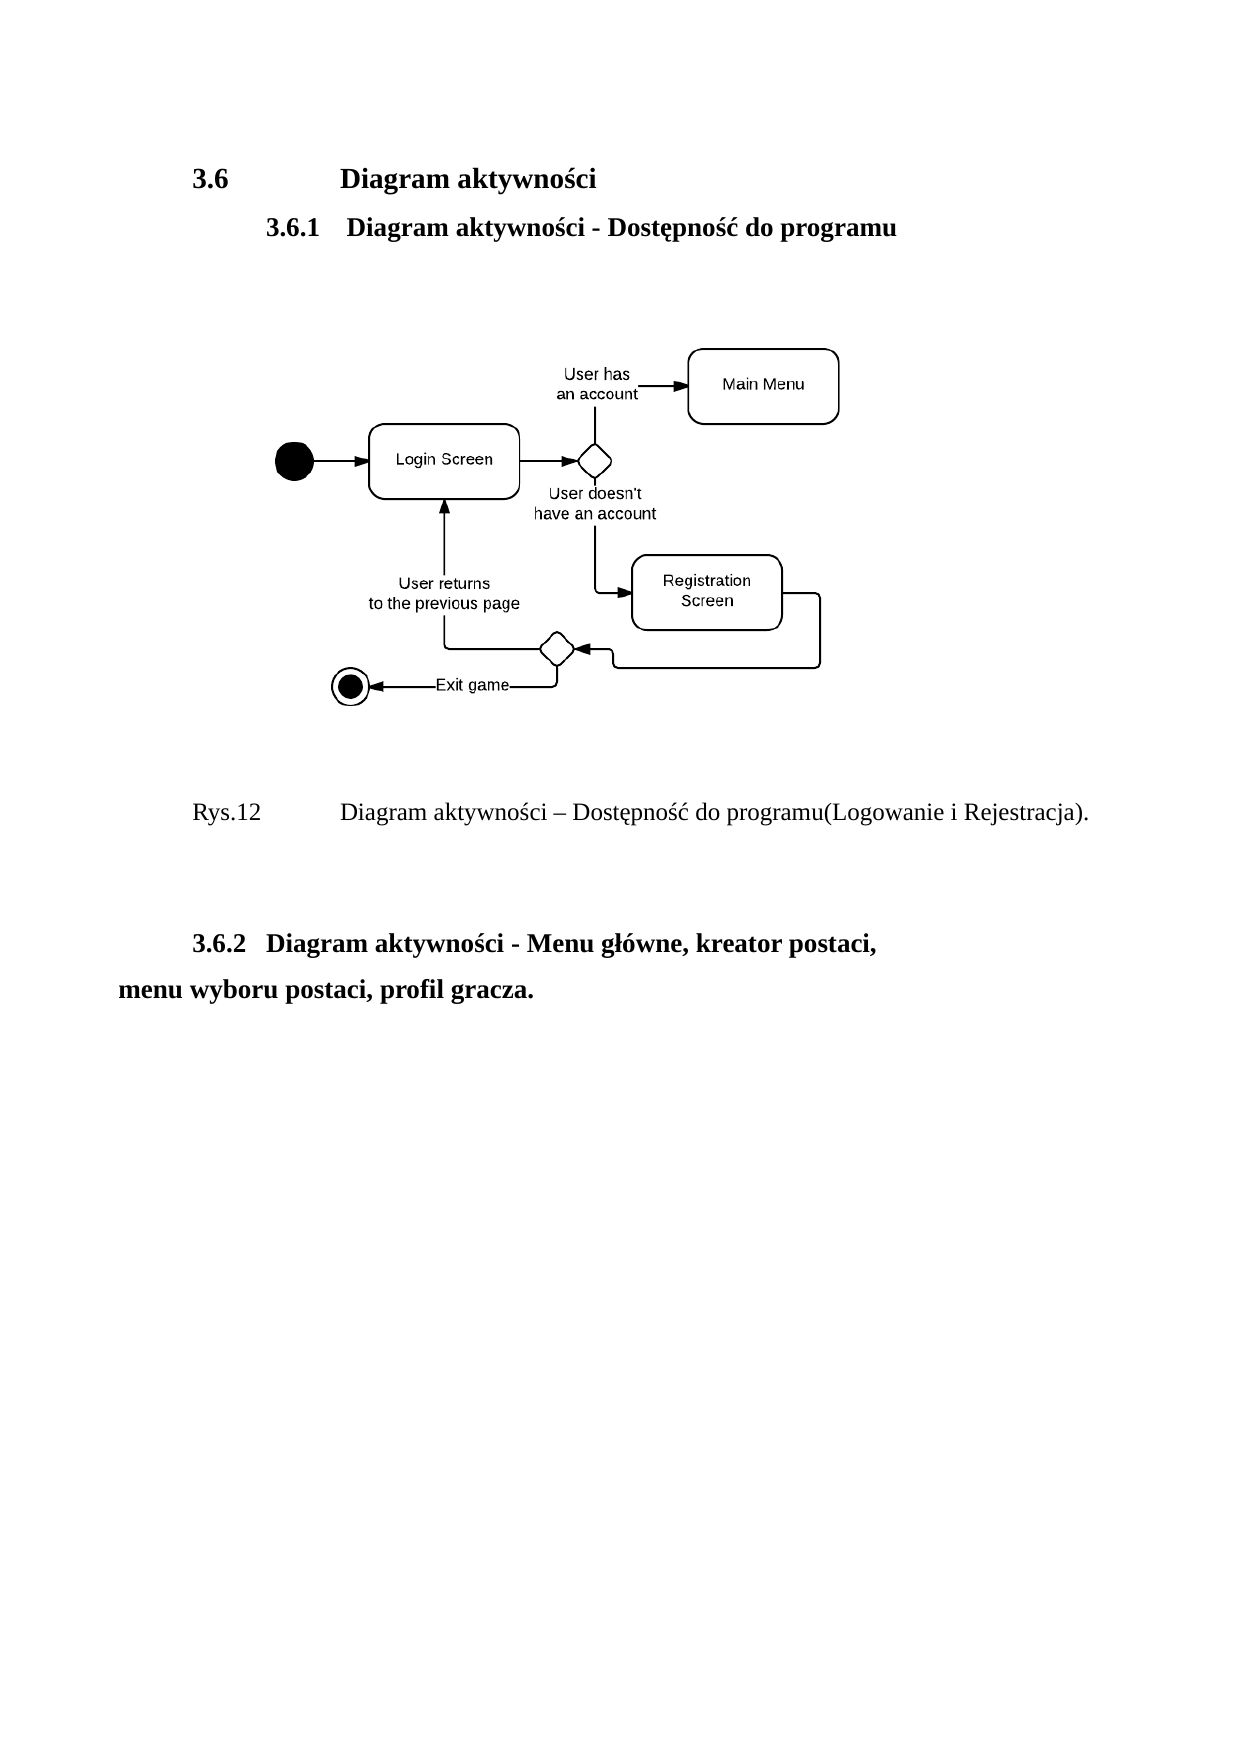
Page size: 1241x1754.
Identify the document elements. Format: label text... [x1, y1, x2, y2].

text 3.6.2 Diagram aktywności - Menu główne, kreator postaci, [118, 927, 1122, 958]
text 3.6 Diagram aktywności [118, 161, 1122, 195]
text Rys.12 Diagram aktywności – Dostępność do programu(Logowanie i Rejestracja). [118, 794, 1122, 826]
text menu wyboru postaci, profil gracza. [118, 973, 1122, 1004]
text 3.6.1 Diagram aktywności - Dostępność do programu [118, 212, 1122, 243]
picture [200, 273, 916, 783]
